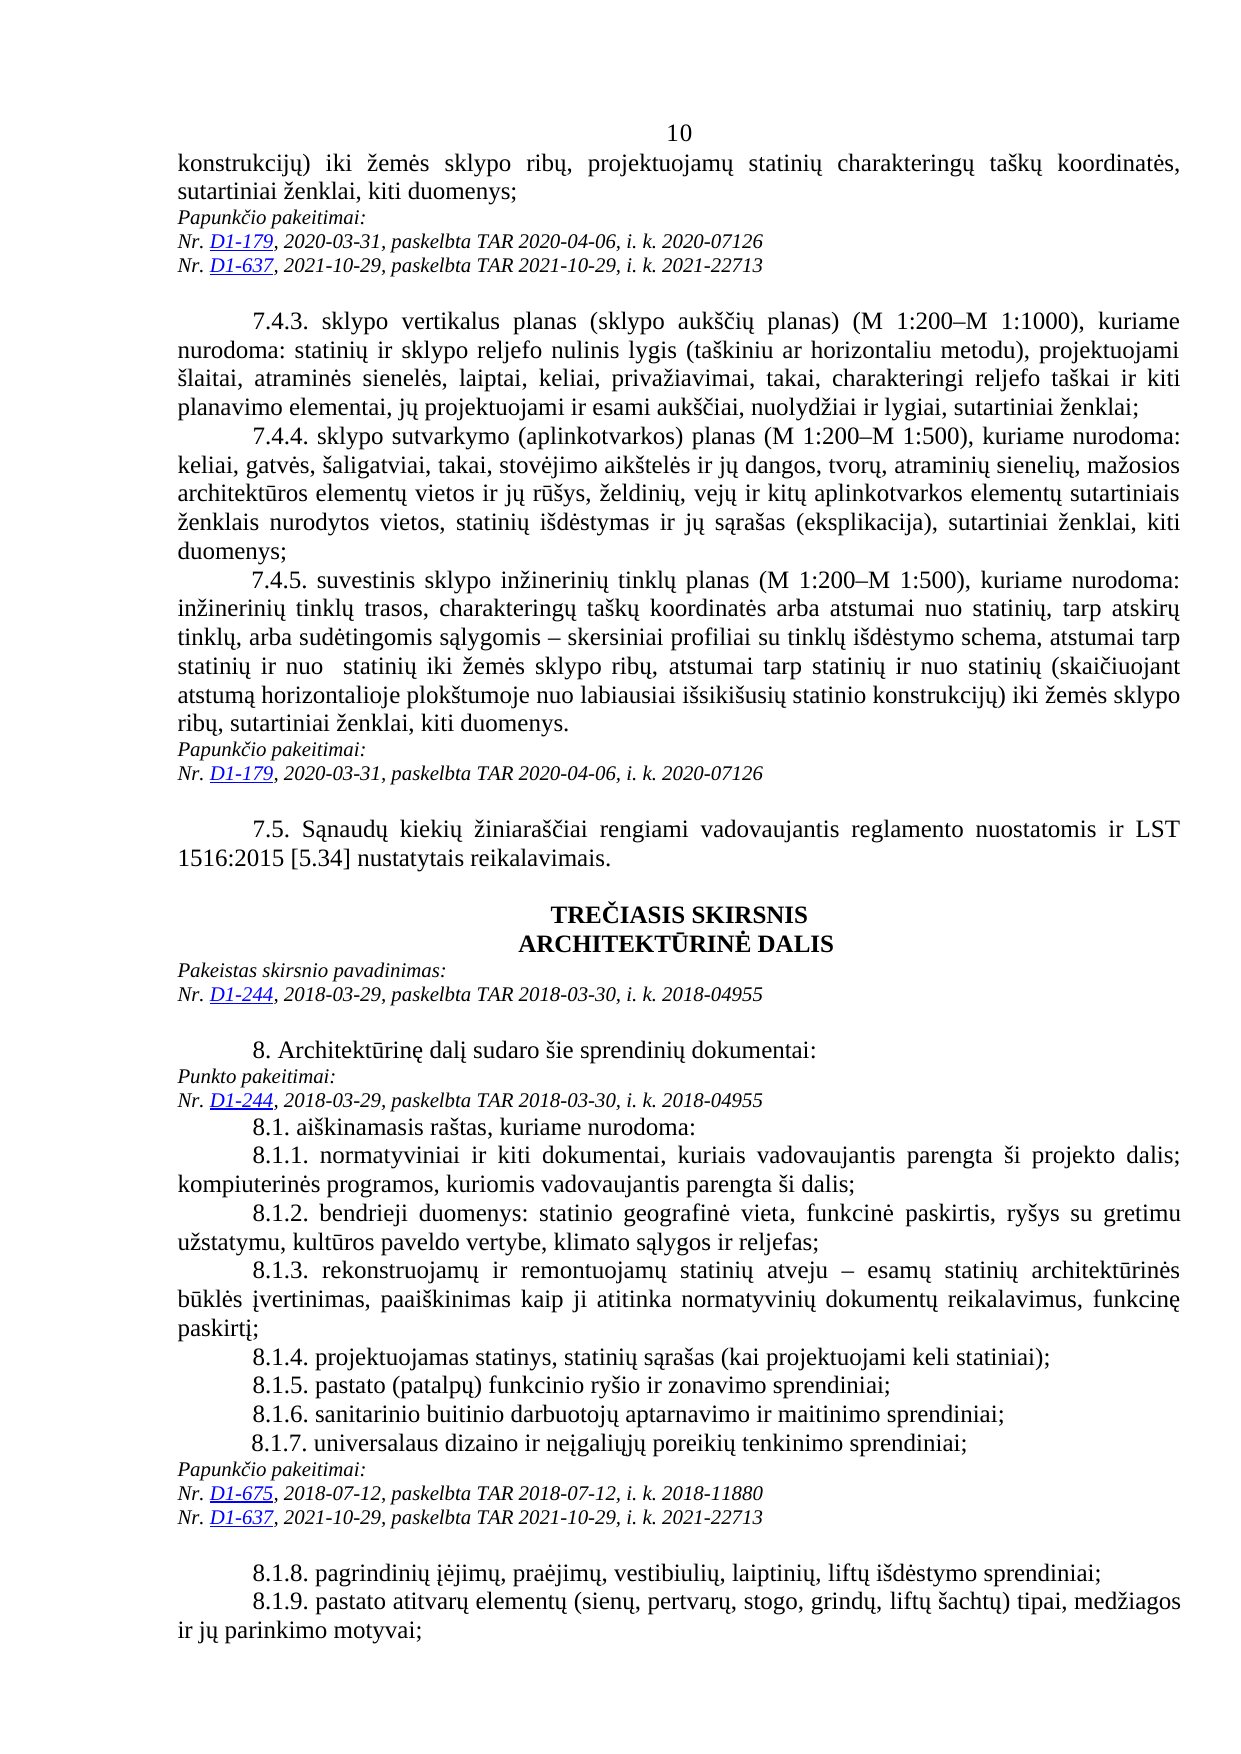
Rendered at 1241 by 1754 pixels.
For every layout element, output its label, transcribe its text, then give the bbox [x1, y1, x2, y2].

text 8.1.4. projektuojamas statinys, statinių sąrašas (kai projektuojami keli statiniai); [177, 1342, 1181, 1370]
text Nr. D1-244, 2018-03-29, paskelbta TAR 2018-03-30, i. k. 2018-04955 [177, 982, 1181, 1006]
text 8.1.1. normatyviniai ir kiti dokumentai, kuriais vadovaujantis parengta ši projekto dalis; kompiuterinės programos, kuriomis vadovaujantis parengta ši dalis; [177, 1140, 1181, 1198]
text 8.1. aiškinamasis raštas, kuriame nurodoma: [177, 1112, 1181, 1140]
text 8.1.2. bendrieji duomenys: statinio geografinė vieta, funkcinė paskirtis, ryšys su gretimu užstatymu, kultūros paveldo vertybe, klimato sąlygos ir reljefas; [177, 1198, 1181, 1255]
text Punkto pakeitimai: [177, 1063, 1181, 1088]
text Papunkčio pakeitimai: [177, 737, 1181, 761]
text 8.1.3. rekonstruojamų ir remontuojamų statinių atveju – esamų statinių architektūrinės būklės įvertinimas, paaiškinimas kaip ji atitinka normatyvinių dokumentų reikalavimus, funkcinę paskirtį; [177, 1255, 1181, 1342]
text ARCHITEKTŪRINĖ DALIS [177, 929, 1181, 958]
text 7.4.5. suvestinis sklypo inžinerinių tinklų planas (M 1:200–M 1:500), kuriame nurodoma: inžinerinių tinklų trasos, charakteringų taškų koordinatės arba atstumai nuo statinių, tarp atskirų tinklų, arba sudėtingomis sąlygomis – skersiniai profiliai su tinklų išdėstymo schema, atstumai tarp statinių ir nuo statinių iki žemės sklypo ribų, atstumai tarp statinių ir nuo statinių (skaičiuojant atstumą horizontalioje plokštumoje nuo labiausiai išsikišusių statinio konstrukcijų) iki žemės sklypo ribų, sutartiniai ženklai, kiti duomenys. [177, 565, 1181, 737]
text Papunkčio pakeitimai: [177, 205, 1181, 229]
text Pakeistas skirsnio pavadinimas: [177, 958, 1181, 982]
text Nr. D1-675, 2018-07-12, paskelbta TAR 2018-07-12, i. k. 2018-11880 [177, 1481, 1181, 1505]
text Nr. D1-637, 2021-10-29, paskelbta TAR 2021-10-29, i. k. 2021-22713 [177, 253, 1181, 277]
text Nr. D1-244, 2018-03-29, paskelbta TAR 2018-03-30, i. k. 2018-04955 [177, 1088, 1181, 1112]
text 8.1.9. pastato atitvarų elementų (sienų, pertvarų, stogo, grindų, liftų šachtų) tipai, medžiagos ir jų parinkimo motyvai; [177, 1586, 1181, 1644]
text 8.1.7. universalaus dizaino ir neįgaliųjų poreikių tenkinimo sprendiniai; [177, 1428, 1181, 1457]
text TREČIASIS SKIRSNIS [177, 900, 1181, 929]
text Nr. D1-179, 2020-03-31, paskelbta TAR 2020-04-06, i. k. 2020-07126 [177, 761, 1181, 785]
text konstrukcijų) iki žemės sklypo ribų, projektuojamų statinių charakteringų taškų koordinatės, sutartiniai ženklai, kiti duomenys; [177, 148, 1181, 205]
text Nr. D1-179, 2020-03-31, paskelbta TAR 2020-04-06, i. k. 2020-07126 [177, 229, 1181, 253]
text 7.4.3. sklypo vertikalus planas (sklypo aukščių planas) (M 1:200–M 1:1000), kuriame nurodoma: statinių ir sklypo reljefo nulinis lygis (taškiniu ar horizontaliu metodu), projektuojami šlaitai, atraminės sienelės, laiptai, keliai, privažiavimai, takai, charakteringi reljefo taškai ir kiti planavimo elementai, jų projektuojami ir esami aukščiai, nuolydžiai ir lygiai, sutartiniai ženklai; [177, 306, 1181, 421]
text 8.1.8. pagrindinių įėjimų, praėjimų, vestibiulių, laiptinių, liftų išdėstymo sprendiniai; [177, 1558, 1181, 1586]
text 8.1.6. sanitarinio buitinio darbuotojų aptarnavimo ir maitinimo sprendiniai; [177, 1399, 1181, 1428]
text Nr. D1-637, 2021-10-29, paskelbta TAR 2021-10-29, i. k. 2021-22713 [177, 1505, 1181, 1529]
text 8. Architektūrinę dalį sudaro šie sprendinių dokumentai: [177, 1035, 1181, 1063]
text 7.4.4. sklypo sutvarkymo (aplinkotvarkos) planas (M 1:200–M 1:500), kuriame nurodoma: keliai, gatvės, šaligatviai, takai, stovėjimo aikštelės ir jų dangos, tvorų, atraminių sienelių, mažosios architektūros elementų vietos ir jų rūšys, želdinių, vejų ir kitų aplinkotvarkos elementų sutartiniais ženklais nurodytos vietos, statinių išdėstymas ir jų sąrašas (eksplikacija), sutartiniai ženklai, kiti duomenys; [177, 421, 1181, 565]
text 7.5. Sąnaudų kiekių žiniaraščiai rengiami vadovaujantis reglamento nuostatomis ir LST 1516:2015 [5.34] nustatytais reikalavimais. [177, 814, 1181, 872]
text Papunkčio pakeitimai: [177, 1457, 1181, 1481]
text 8.1.5. pastato (patalpų) funkcinio ryšio ir zonavimo sprendiniai; [177, 1370, 1181, 1399]
